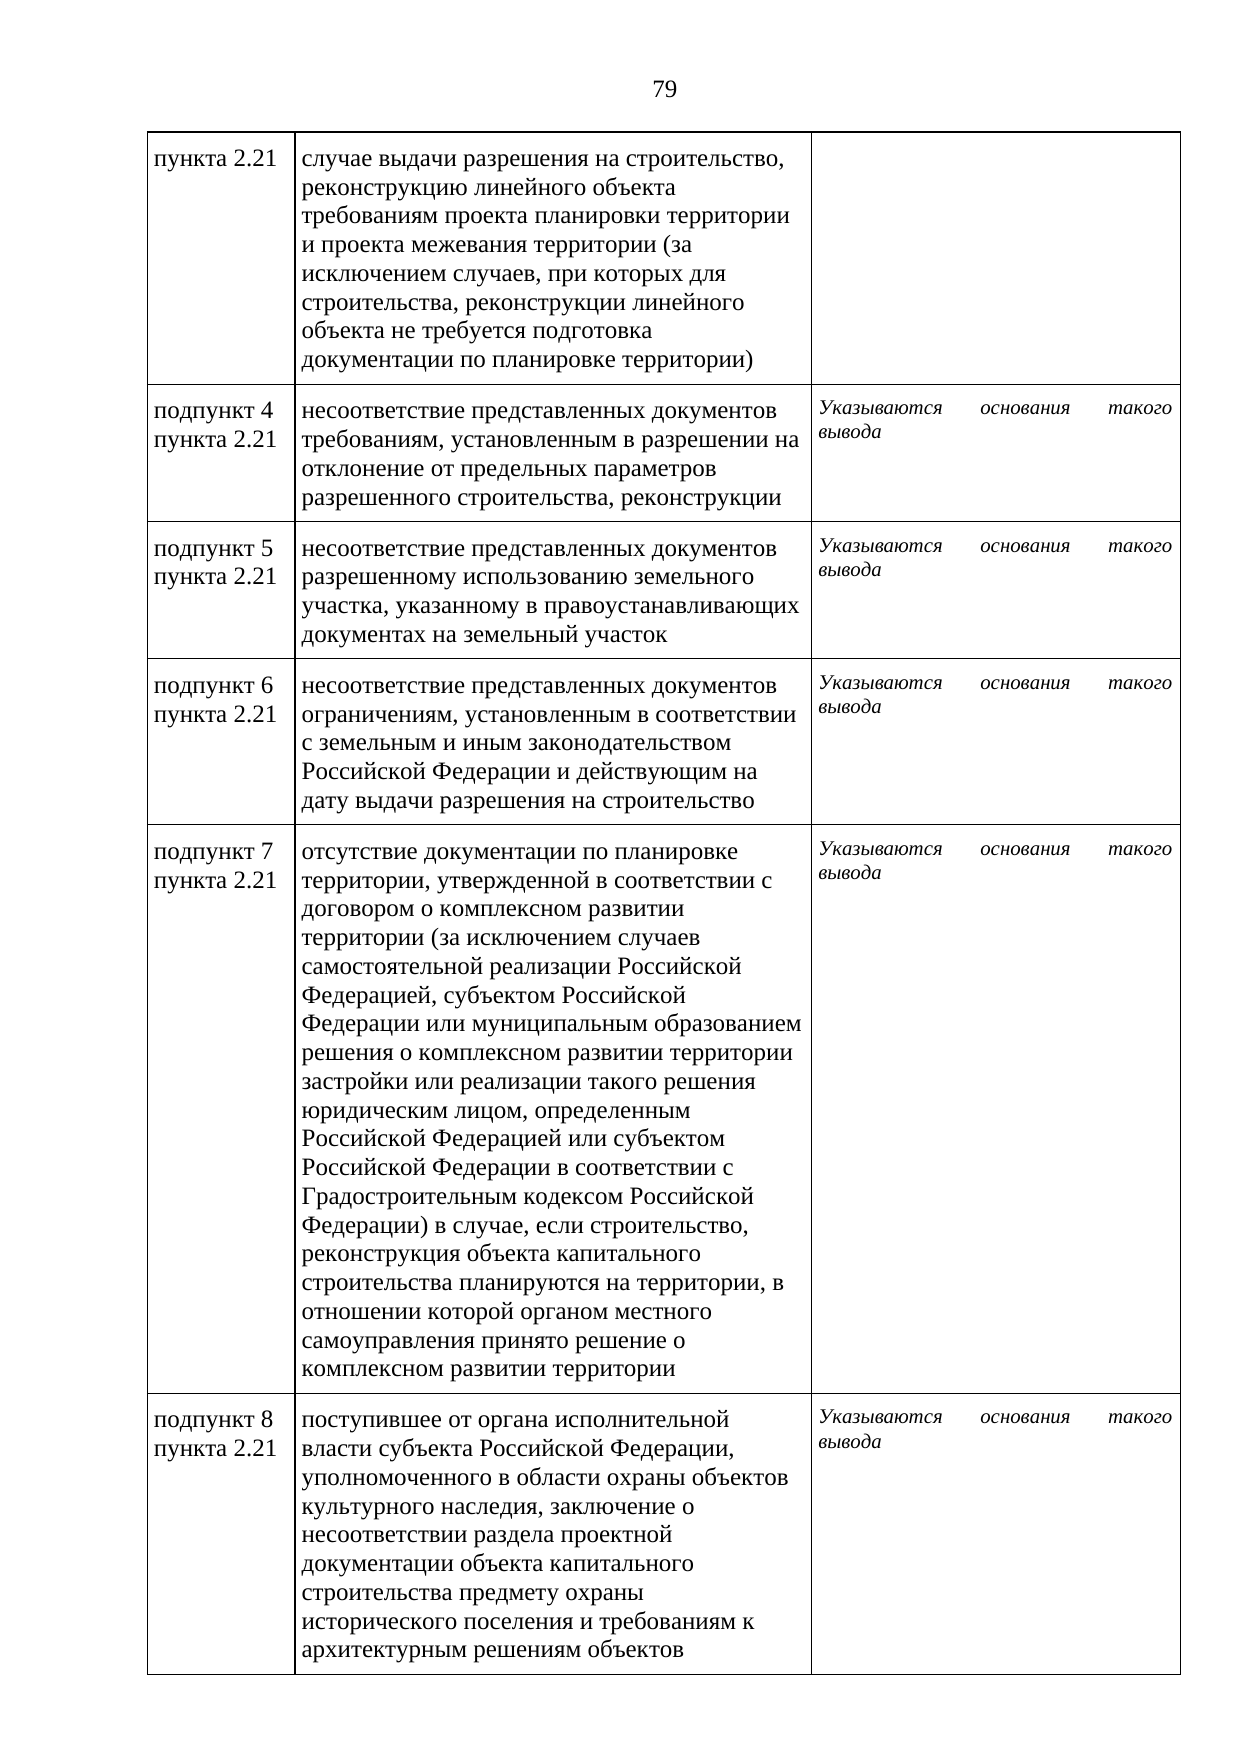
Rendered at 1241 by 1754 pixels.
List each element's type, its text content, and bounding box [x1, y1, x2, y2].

table_cell несоответствие представленных документов ограничениям, установленным в соответствии с земельным и иным законодательством Российской Федерации и действующим на дату выдачи разрешения на строительство [296, 659, 811, 824]
table_cell подпункт 4 пункта 2.21 [148, 385, 294, 521]
table_cell поступившее от органа исполнительной власти субъекта Российской Федерации, уполномоченного в области охраны объектов культурного наследия, заключение о несоответствии раздела проектной документации объекта капитального строительства предмету охраны исторического поселения и требованиям к архитектурным решениям объектов [296, 1394, 811, 1674]
table_cell подпункт 8 пункта 2.21 [148, 1394, 294, 1674]
table_cell Указываются основания такого вывода [812, 1394, 1180, 1674]
table_cell подпункт 7 пункта 2.21 [148, 825, 294, 1393]
table_cell Указываются основания такого вывода [812, 825, 1180, 1393]
table_cell подпункт 6 пункта 2.21 [148, 659, 294, 824]
table_cell несоответствие представленных документов требованиям, установленным в разрешении на отклонение от предельных параметров разрешенного строительства, реконструкции [296, 385, 811, 521]
table_cell Указываются основания такого вывода [812, 385, 1180, 521]
table_cell Указываются основания такого вывода [812, 522, 1180, 658]
table_cell несоответствие представленных документов разрешенному использованию земельного участка, указанному в правоустанавливающих документах на земельный участок [296, 522, 811, 658]
table_cell Указываются основания такого вывода [812, 659, 1180, 824]
table_cell отсутствие документации по планировке территории, утвержденной в соответствии с договором о комплексном развитии территории (за исключением случаев самостоятельной реализации Российской Федерацией, субъектом Российской Федерации или муниципальным образованием решения о комплексном развитии территории застройки или реализации такого решения юридическим лицом, определенным Российской Федерацией или субъектом Российской Федерации в соответствии с Градостроительным кодексом Российской Федерации) в случае, если строительство, реконструкция объекта капитального строительства планируются на территории, в отношении которой органом местного самоуправления принято решение о комплексном развитии территории [296, 825, 811, 1393]
table_cell подпункт 5 пункта 2.21 [148, 522, 294, 658]
table_cell [812, 133, 1180, 384]
table_cell пункта 2.21 [148, 133, 294, 384]
table_cell случае выдачи разрешения на строительство, реконструкцию линейного объекта требованиям проекта планировки территории и проекта межевания территории (за исключением случаев, при которых для строительства, реконструкции линейного объекта не требуется подготовка документации по планировке территории) [296, 133, 811, 384]
